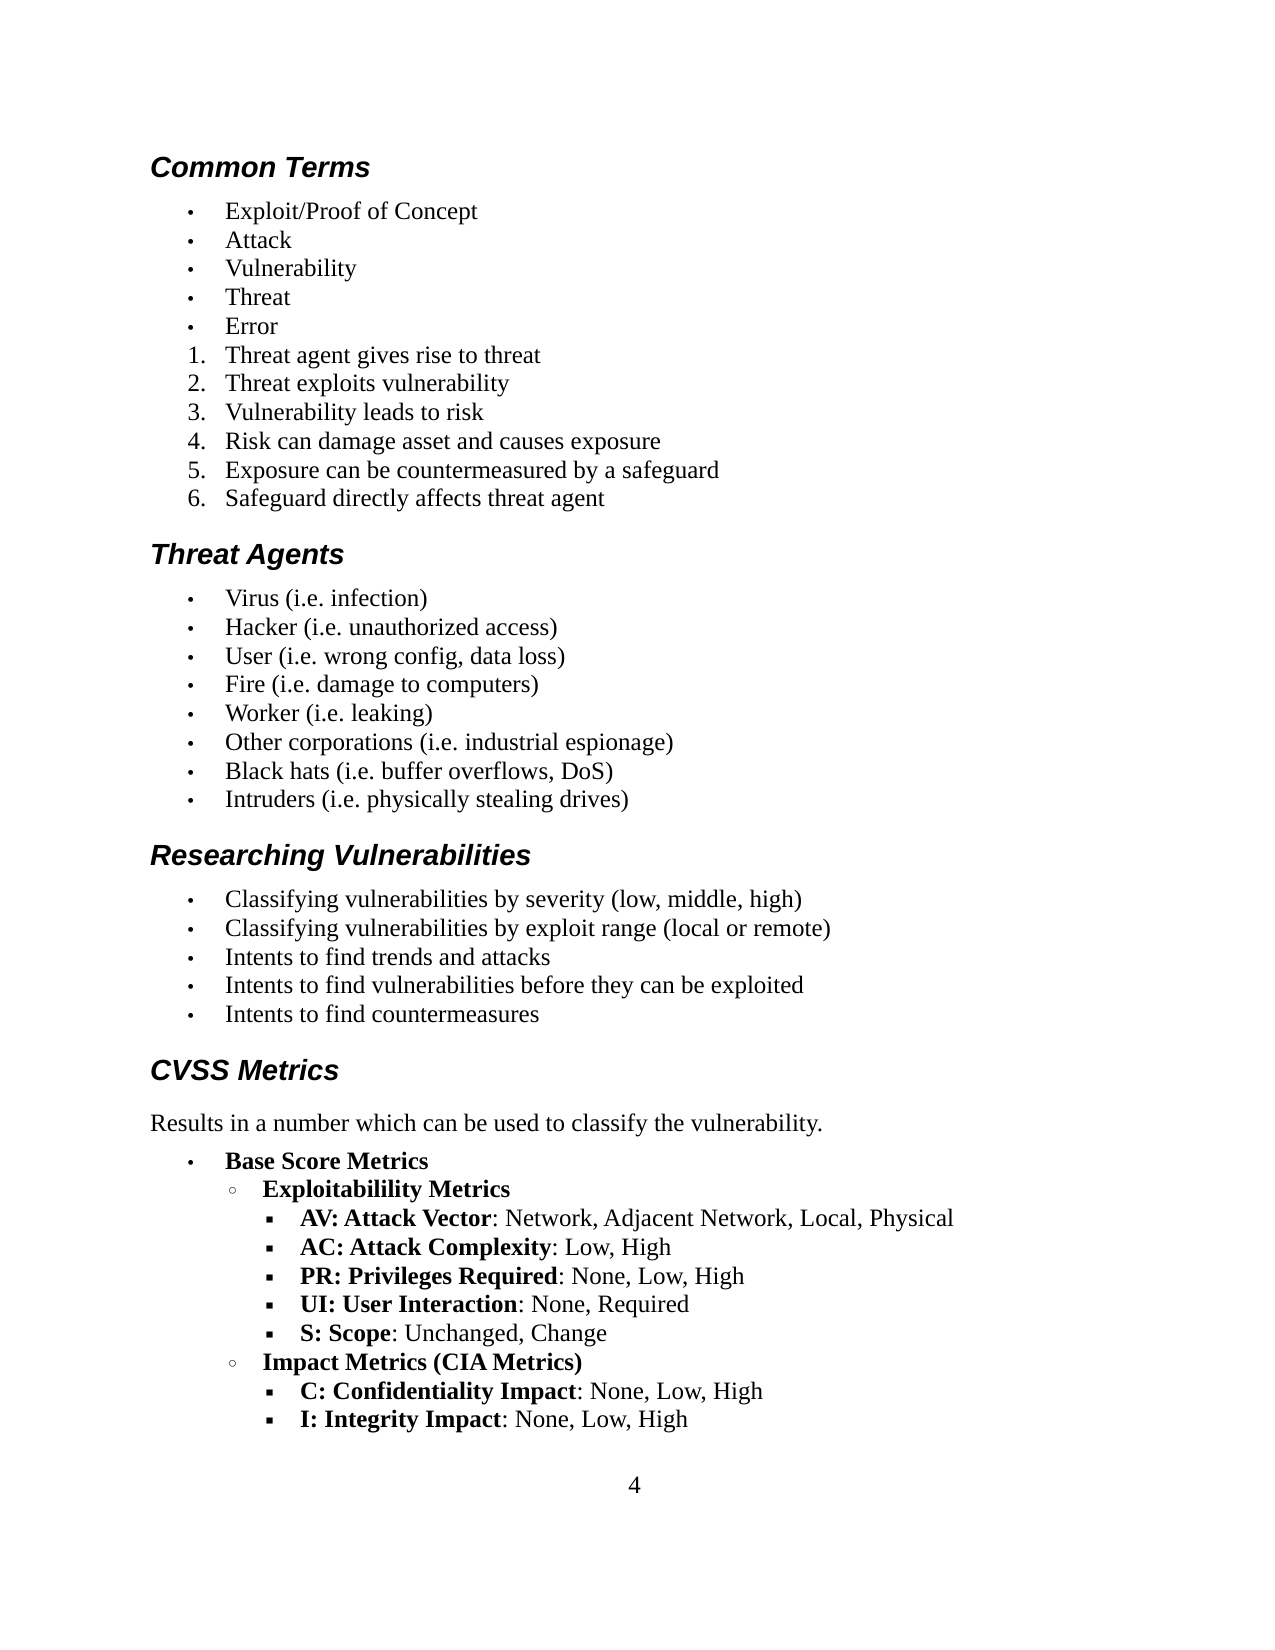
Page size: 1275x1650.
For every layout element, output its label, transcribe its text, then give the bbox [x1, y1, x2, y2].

list Threat exploits vulnerability [187, 368, 1125, 397]
list S: Scope: Unchanged, Change [262, 1318, 1125, 1347]
list Other corporations (i.e. industrial espionage) [187, 727, 1125, 756]
list Worker (i.e. leaking) [187, 698, 1125, 727]
list UI: User Interaction: None, Required [262, 1289, 1125, 1318]
list C: Confidentiality Impact: None, Low, High [262, 1376, 1125, 1404]
list Black hats (i.e. buffer overflows, DoS) [187, 756, 1125, 784]
list Intents to find countermeasures [187, 999, 1125, 1028]
list Intents to find trends and attacks [187, 942, 1125, 971]
list Intruders (i.e. physically stealing drives) [187, 784, 1125, 813]
list I: Integrity Impact: None, Low, High [262, 1404, 1125, 1433]
list Safeguard directly affects threat agent [187, 483, 1125, 512]
list Impact Metrics (CIA Metrics) [225, 1347, 1125, 1376]
list Risk can damage asset and causes exposure [187, 426, 1125, 455]
list User (i.e. wrong config, data loss) [187, 641, 1125, 669]
list Exploit/Proof of Concept [187, 196, 1125, 225]
list Threat [187, 282, 1125, 311]
list Exploitabilility Metrics [225, 1174, 1125, 1203]
subtitle Common Terms [150, 150, 1125, 183]
list AV: Attack Vector: Network, Adjacent Network, Local, Physical [262, 1203, 1125, 1232]
list Virus (i.e. infection) [187, 583, 1125, 612]
list Classifying vulnerabilities by severity (low, middle, high) [187, 884, 1125, 913]
subtitle Researching Vulnerabilities [150, 838, 1125, 872]
subtitle Threat Agents [150, 537, 1125, 571]
list Classifying vulnerabilities by exploit range (local or remote) [187, 913, 1125, 942]
list Attack [187, 225, 1125, 253]
text Results in a number which can be used to classify the vulnerability. [150, 1108, 1125, 1137]
list Vulnerability [187, 253, 1125, 282]
subtitle CVSS Metrics [150, 1053, 1125, 1087]
list AC: Attack Complexity: Low, High [262, 1232, 1125, 1261]
list Exposure can be countermeasured by a safeguard [187, 455, 1125, 483]
list Threat agent gives rise to threat [187, 340, 1125, 368]
list PR: Privileges Required: None, Low, High [262, 1261, 1125, 1289]
list Hacker (i.e. unauthorized access) [187, 612, 1125, 641]
list Error [187, 311, 1125, 340]
list Intents to find vulnerabilities before they can be exploited [187, 971, 1125, 999]
list Fire (i.e. damage to computers) [187, 669, 1125, 698]
list Vulnerability leads to risk [187, 397, 1125, 426]
list Base Score Metrics [187, 1146, 1125, 1174]
